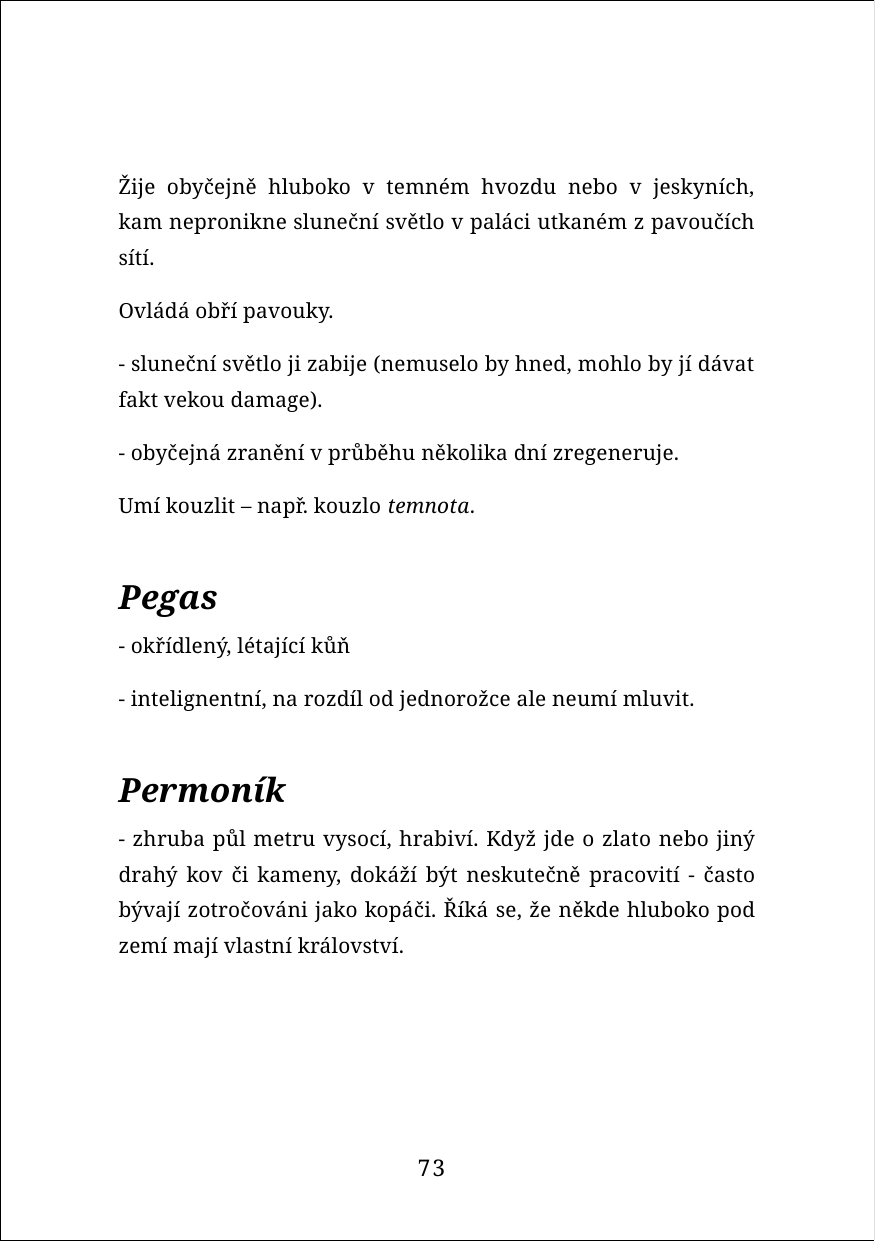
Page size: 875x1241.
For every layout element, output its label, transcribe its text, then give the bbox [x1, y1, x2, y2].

text - intelignentní, na rozdíl od jednorožce ale neumí mluvit. [118, 684, 756, 713]
text - obyčejná zranění v průběhu několika dní zregeneruje. [118, 438, 756, 466]
text Ovládá obří pavouky. [118, 296, 756, 324]
text Žije obyčejně hluboko v temném hvozdu nebo v jeskyních, kam nepronikne sluneční světlo v paláci utkaném z pavoučích sítí. [118, 172, 756, 271]
text Umí kouzlit – např. kouzlo temnota. [118, 491, 756, 520]
text - okřídlený, létající kůň [118, 631, 756, 660]
text - sluneční světlo ji zabije (nemuselo by hned, mohlo by jí dávat fakt vekou damage). [118, 349, 756, 413]
text - zhruba půl metru vysocí, hrabiví. Když jde o zlato nebo jiný drahý kov či kameny, dokáží být neskutečně pracovití - často bývají zotročováni jako kopáči. Říká se, že někde hluboko pod zemí mají vlastní království. [118, 824, 756, 959]
subtitle Pegas [118, 574, 756, 619]
subtitle Permoník [118, 767, 756, 813]
